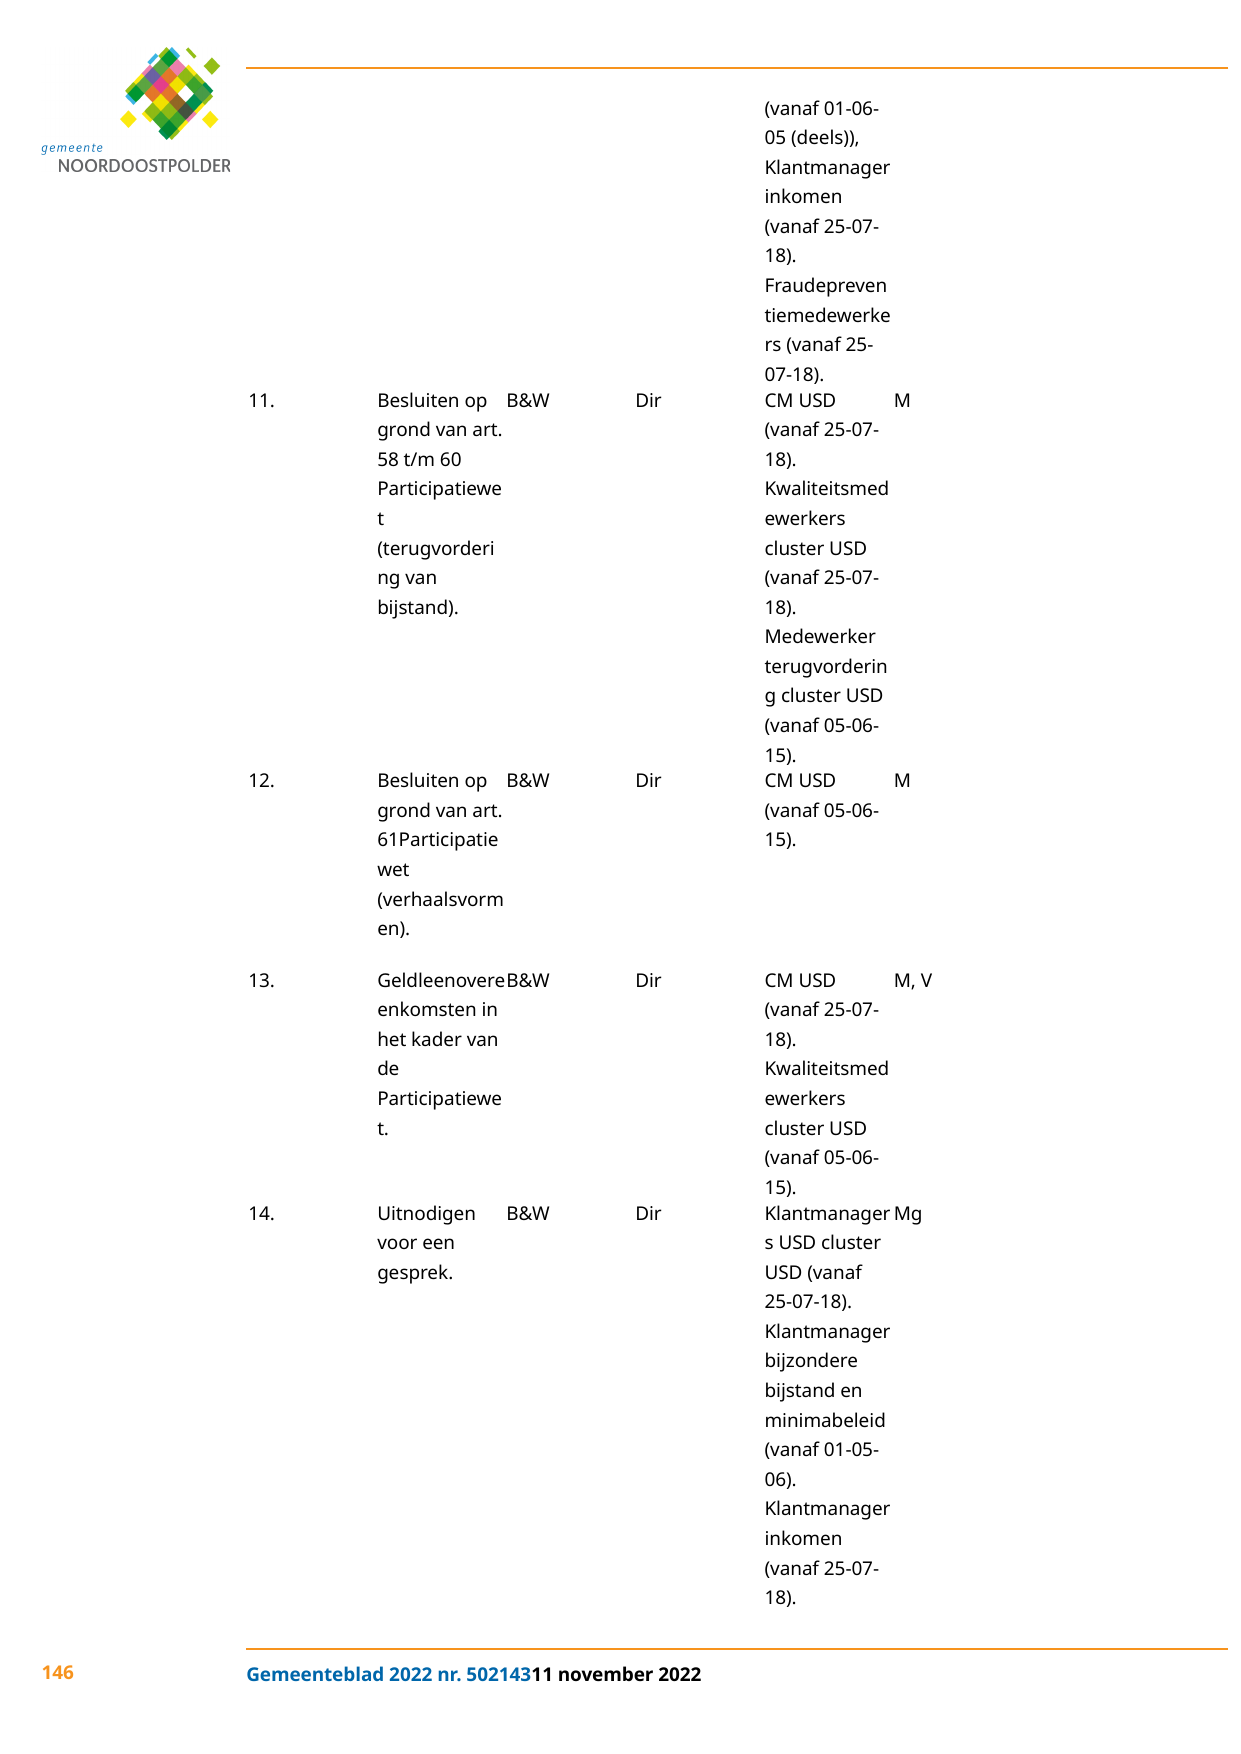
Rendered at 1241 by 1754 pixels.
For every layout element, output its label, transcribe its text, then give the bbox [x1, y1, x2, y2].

table_cell [377, 941, 506, 967]
table_cell M [894, 768, 1022, 941]
table_cell [764, 941, 893, 967]
table_cell [1023, 967, 1152, 1200]
table_cell Geldleenovereenkomsten in het kader van de Participatiewet. [377, 967, 506, 1200]
table_cell M, V [894, 967, 1022, 1200]
table_cell Uitnodigen voor een gesprek. [377, 1200, 506, 1610]
table_cell Dir [635, 387, 764, 767]
table_cell CM USD (vanaf 25-07-18). Kwaliteitsmedewerkers cluster USD (vanaf 25-07-18). Medewerker terugvordering cluster USD (vanaf 05-06-15). [764, 387, 893, 767]
table_cell Dir [635, 768, 764, 941]
table_cell [894, 95, 1022, 387]
table_cell 13. [248, 967, 377, 1200]
table_cell Besluiten op grond van art. 58 t/m 60 Participatiewet (terugvordering van bijstand). [377, 387, 506, 767]
table_cell [1023, 387, 1152, 767]
table_cell 14. [248, 1200, 377, 1610]
table_cell [1023, 941, 1152, 967]
table_cell B&W [506, 1200, 635, 1610]
table_cell [506, 95, 635, 387]
table_cell [635, 941, 764, 967]
table_cell CM USD (vanaf 25-07-18). Kwaliteitsmedewerkers cluster USD (vanaf 05-06-15). [764, 967, 893, 1200]
table_cell Klantmanagers USD cluster USD (vanaf 25-07-18). Klantmanager bijzondere bijstand en minimabeleid (vanaf 01-05-06). Klantmanager inkomen (vanaf 25-07-18). [764, 1200, 893, 1610]
table_cell [1023, 1200, 1152, 1610]
table_cell 12. [248, 768, 377, 941]
picture [41, 47, 231, 172]
table_cell B&W [506, 387, 635, 767]
table_cell [635, 95, 764, 387]
table_cell [1023, 768, 1152, 941]
table_cell [894, 941, 1022, 967]
table_cell [248, 941, 377, 967]
table_cell Dir [635, 967, 764, 1200]
table_cell [377, 95, 506, 387]
table_cell (vanaf 01-06-05 (deels)), Klantmanager inkomen (vanaf 25-07-18). Fraudepreventiemedewerkers (vanaf 25-07-18). [764, 95, 893, 387]
table_cell CM USD (vanaf 05-06-15). [764, 768, 893, 941]
table_cell Mg [894, 1200, 1022, 1610]
table_cell M [894, 387, 1022, 767]
table_cell [248, 95, 377, 387]
table_cell Dir [635, 1200, 764, 1610]
table_cell B&W [506, 768, 635, 941]
table_cell 11. [248, 387, 377, 767]
table_cell [506, 941, 635, 967]
table_cell Besluiten op grond van art. 61Participatiewet (verhaalsvormen). [377, 768, 506, 941]
table_cell B&W [506, 967, 635, 1200]
table_cell [1023, 95, 1152, 387]
